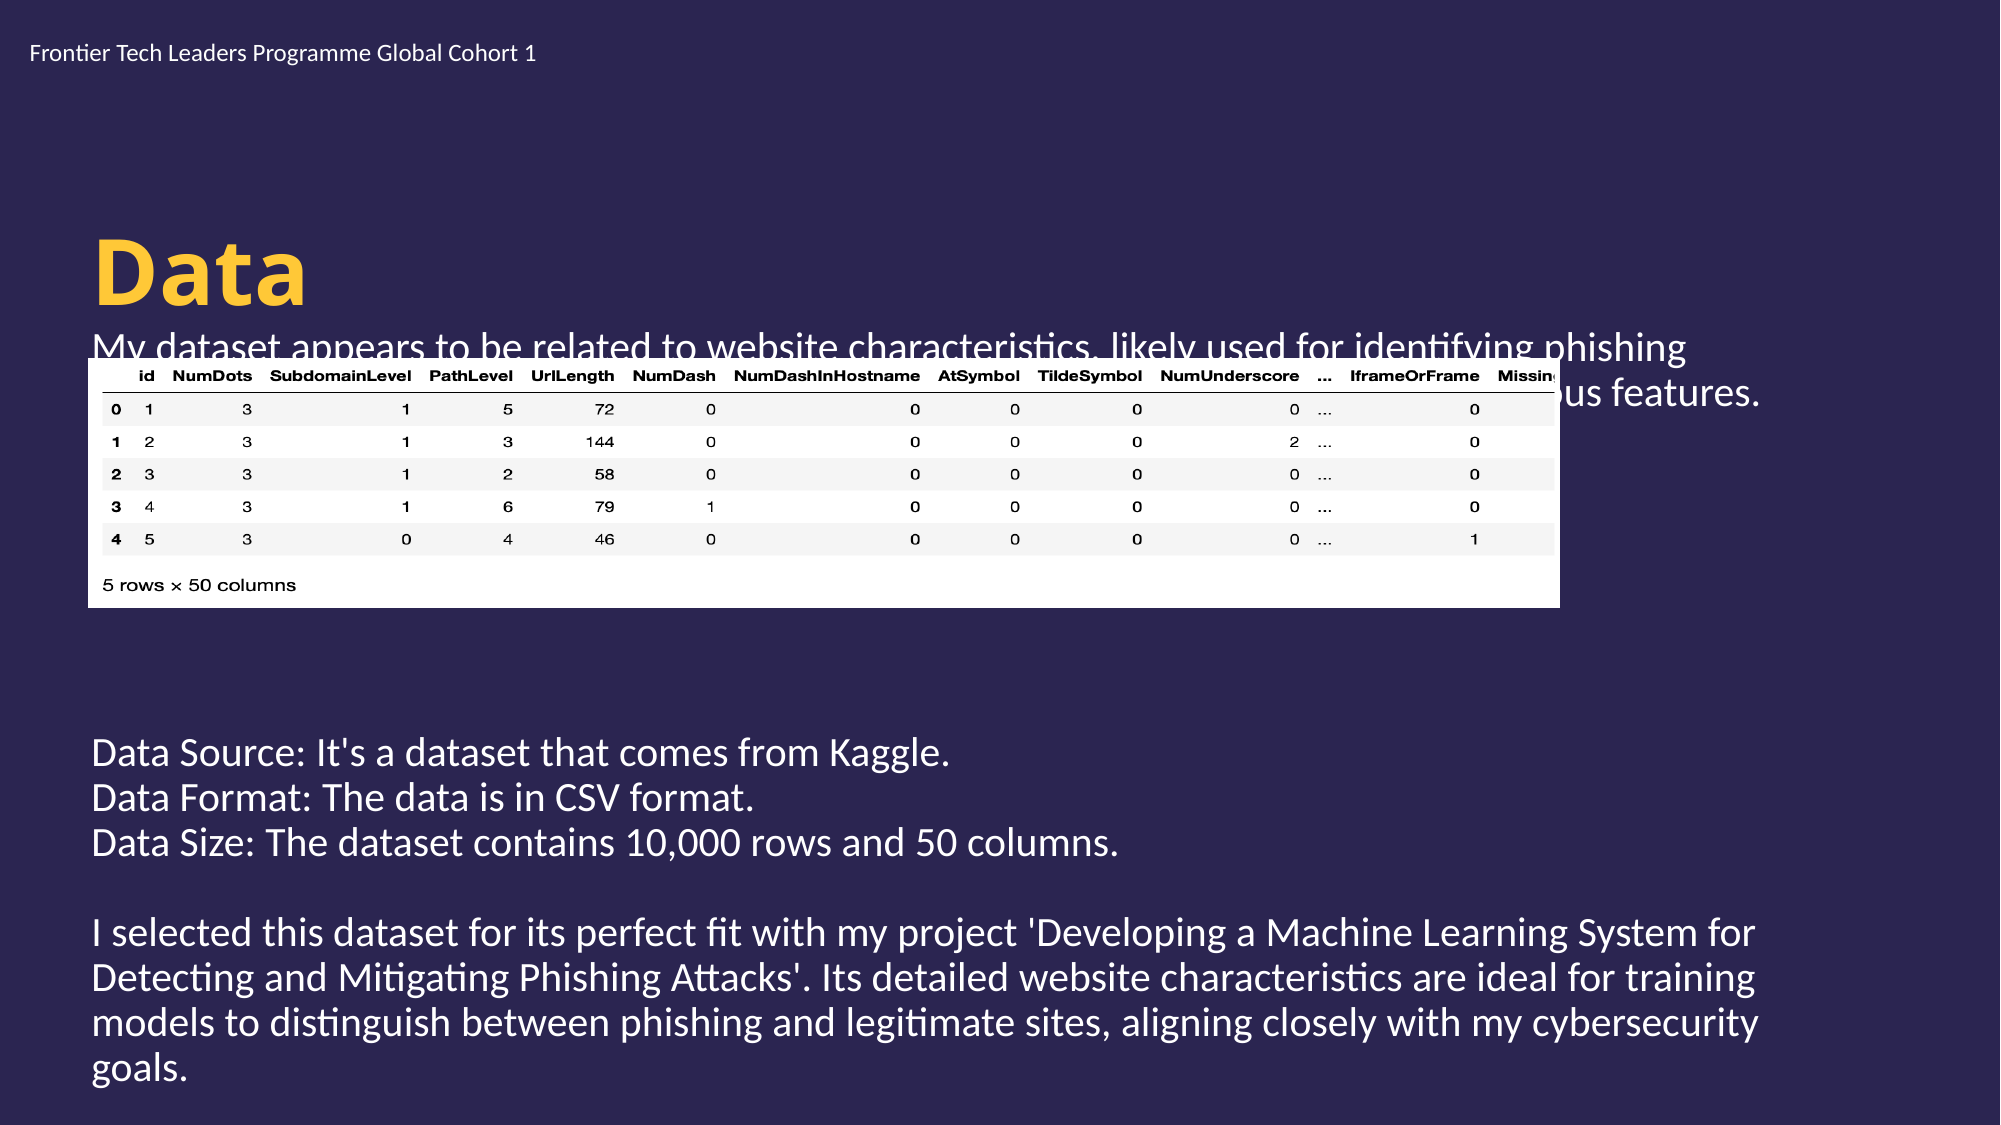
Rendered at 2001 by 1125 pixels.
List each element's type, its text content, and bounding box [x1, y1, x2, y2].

title Data My dataset appears to be related to website characteristics, likely used for identifying phishing websites. Each row in the dataset represents a different website, characterized by various features. Data Source: It's a dataset that comes from Kaggle. Data Format: The data is in CSV format. Data Size: The dataset contains 10,000 rows and 50 columns. I selected this dataset for its perfect fit with my project 'Developing a Machine Learning System for Detecting and Mitigating Phishing Attacks'. Its detailed website characteristics are ideal for training models to distinguish between phishing and legitimate sites, aligning closely with my cybersecurity goals. [76, 218, 1802, 1035]
text_box Frontier Tech Leaders Programme Global Cohort 1 [14, 29, 846, 75]
picture [88, 358, 1560, 609]
